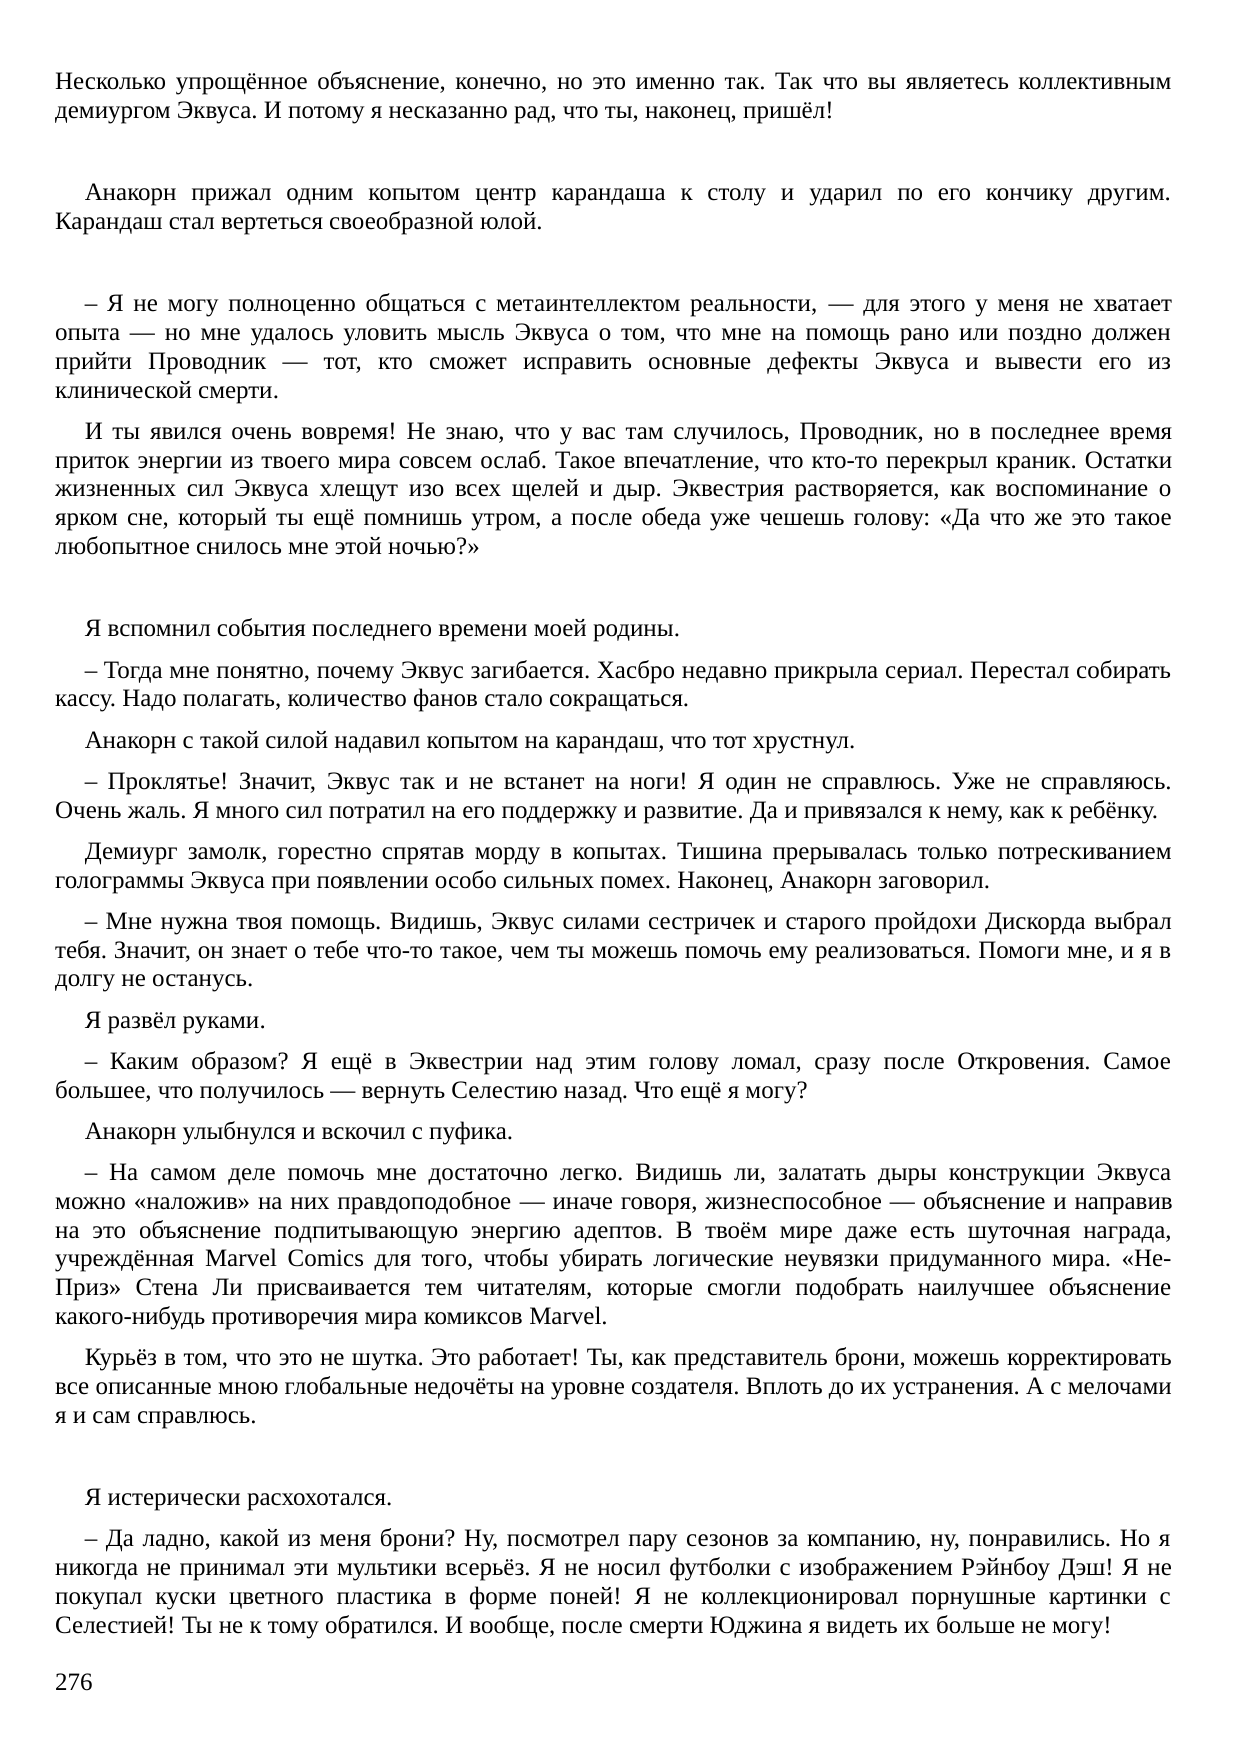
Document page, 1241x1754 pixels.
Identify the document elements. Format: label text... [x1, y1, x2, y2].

text И ты явился очень вовремя! Не знаю, что у вас там случилось, Проводник, но в последнее время приток энергии из твоего мира совсем ослаб. Такое впечатление, что кто-то перекрыл краник. Остатки жизненных сил Эквуса хлещут изо всех щелей и дыр. Эквестрия растворяется, как воспоминание о ярком сне, который ты ещё помнишь утром, а после обеда уже чешешь голову: «Да что же это такое любопытное снилось мне этой ночью?» [55, 416, 1173, 560]
text Анакорн с такой силой надавил копытом на карандаш, что тот хрустнул. [55, 725, 1173, 753]
text – Проклятье! Значит, Эквус так и не встанет на ноги! Я один не справлюсь. Уже не справляюсь. Очень жаль. Я много сил потратил на его поддержку и развитие. Да и привязался к нему, как к ребёнку. [55, 766, 1173, 823]
text Курьёз в том, что это не шутка. Это работает! Ты, как представитель брони, можешь корректировать все описанные мною глобальные недочёты на уровне создателя. Вплоть до их устранения. А с мелочами я и сам справлюсь. [55, 1342, 1173, 1428]
text – Да ладно, какой из меня брони? Ну, посмотрел пару сезонов за компанию, ну, понравились. Но я никогда не принимал эти мультики всерьёз. Я не носил футболки с изображением Рэйнбоу Дэш! Я не покупал куски цветного пластика в форме поней! Я не коллекционировал порнушные картинки с Селестией! Ты не к тому обратился. И вообще, после смерти Юджина я видеть их больше не могу! [55, 1523, 1173, 1638]
text Анакорн улыбнулся и вскочил с пуфика. [55, 1116, 1173, 1145]
text Я развёл руками. [55, 1005, 1173, 1033]
text – Каким образом? Я ещё в Эквестрии над этим голову ломал, сразу после Откровения. Самое большее, что получилось — вернуть Селестию назад. Что ещё я могу? [55, 1046, 1173, 1103]
text Я вспомнил события последнего времени моей родины. [55, 613, 1173, 642]
text – Я не могу полноценно общаться с метаинтеллектом реальности, — для этого у меня не хватает опыта — но мне удалось уловить мысль Эквуса о том, что мне на помощь рано или поздно должен прийти Проводник — тот, кто сможет исправить основные дефекты Эквуса и вывести его из клинической смерти. [55, 288, 1173, 403]
text Несколько упрощённое объяснение, конечно, но это именно так. Так что вы являетесь коллективным демиургом Эквуса. И потому я несказанно рад, что ты, наконец, пришёл! [55, 66, 1173, 123]
text Демиург замолк, горестно спрятав морду в копытах. Тишина прерывалась только потрескиванием голограммы Эквуса при появлении особо сильных помех. Наконец, Анакорн заговорил. [55, 836, 1173, 893]
text – На самом деле помочь мне достаточно легко. Видишь ли, залатать дыры конструкции Эквуса можно «наложив» на них правдоподобное — иначе говоря, жизнеспособное — объяснение и направив на это объяснение подпитывающую энергию адептов. В твоём мире даже есть шуточная награда, учреждённая Marvel Comics для того, чтобы убирать логические неувязки придуманного мира. «Не-Приз» Стена Ли присваивается тем читателям, которые смогли подобрать наилучшее объяснение какого-нибудь противоречия мира комиксов Marvel. [55, 1157, 1173, 1330]
text – Мне нужна твоя помощь. Видишь, Эквус силами сестричек и старого пройдохи Дискорда выбрал тебя. Значит, он знает о тебе что-то такое, чем ты можешь помочь ему реализоваться. Помоги мне, и я в долгу не останусь. [55, 906, 1173, 992]
text Я истерически расхохотался. [55, 1482, 1173, 1511]
text Анакорн прижал одним копытом центр карандаша к столу и ударил по его кончику другим. Карандаш стал вертеться своеобразной юлой. [55, 177, 1173, 235]
text – Тогда мне понятно, почему Эквус загибается. Хасбро недавно прикрыла сериал. Перестал собирать кассу. Надо полагать, количество фанов стало сокращаться. [55, 655, 1173, 712]
